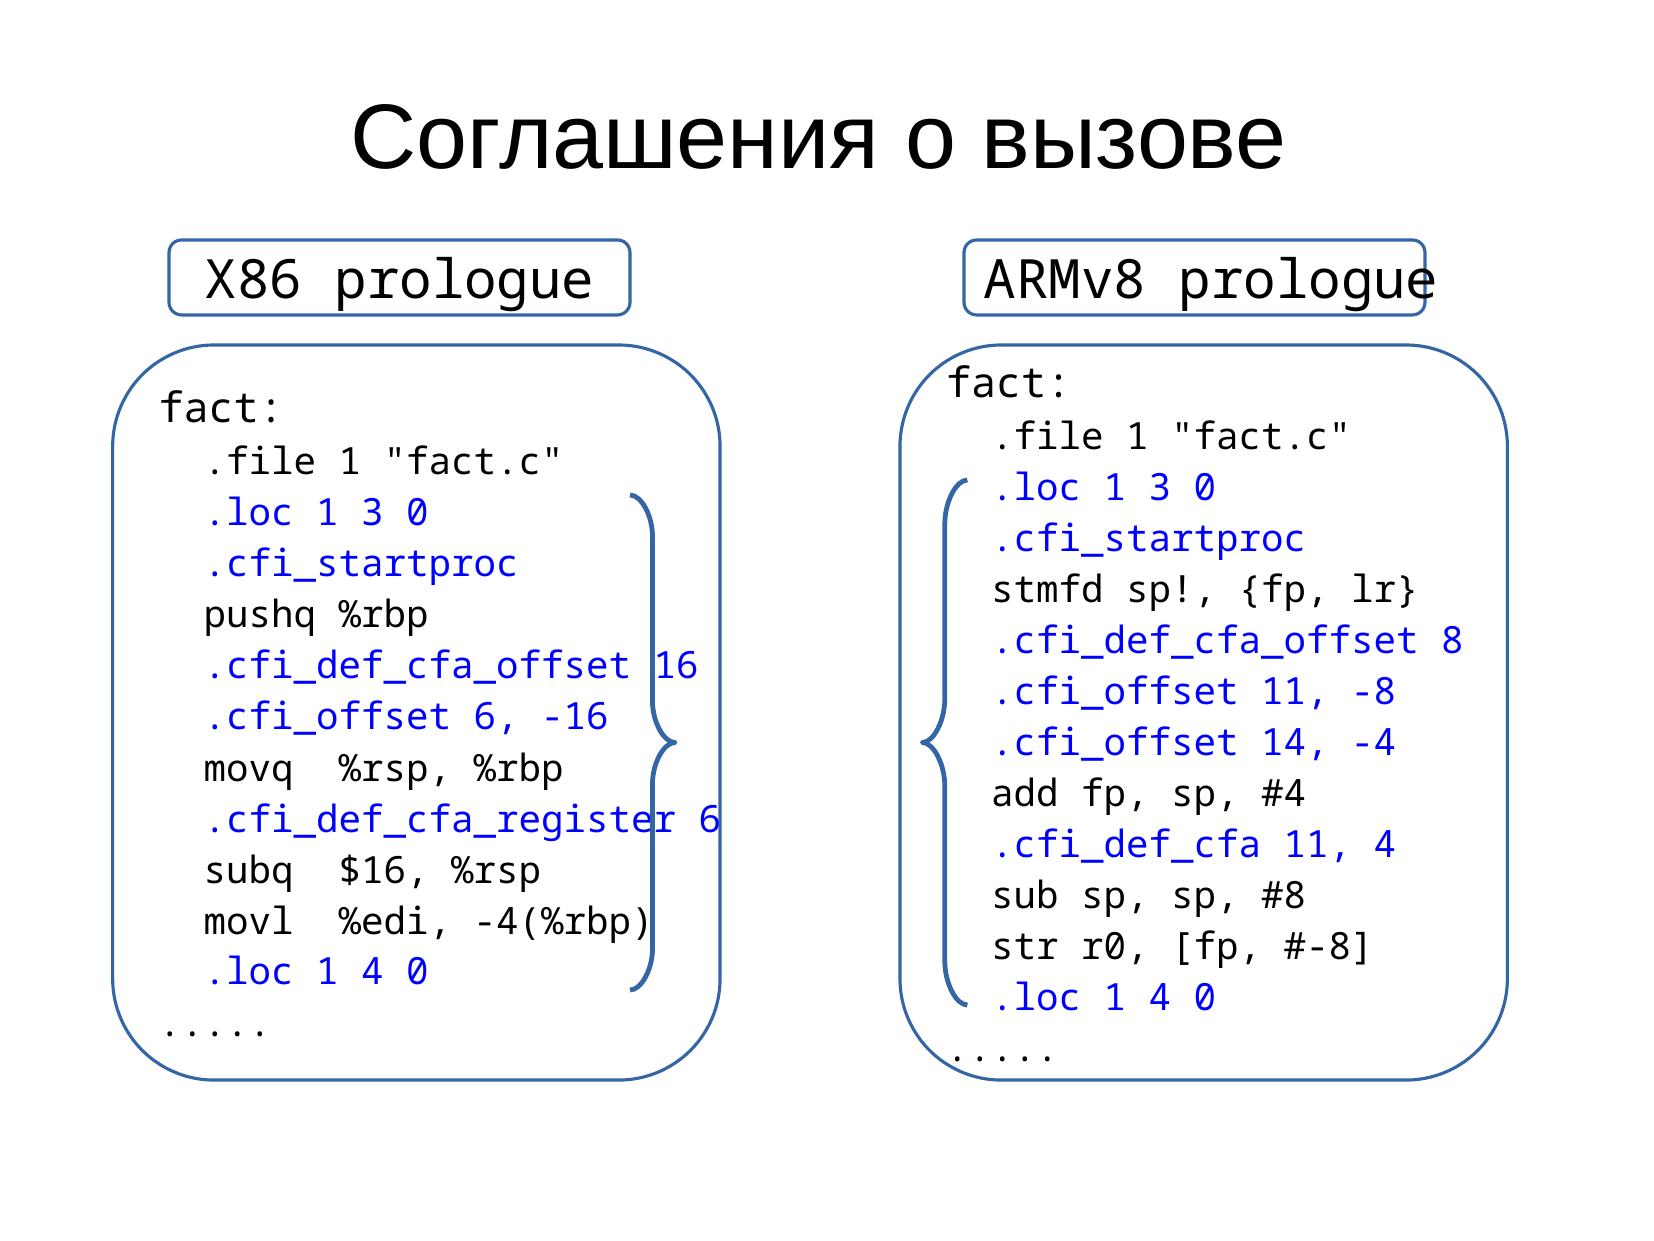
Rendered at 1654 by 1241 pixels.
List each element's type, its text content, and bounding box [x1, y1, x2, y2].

text_box fact: .file 1 "fact.c" .loc 1 3 0 .cfi_startproc pushq %rbp .cfi_def_cfa_offset 16 .cfi_offset 6, -16 movq %rsp, %rbp .cfi_def_cfa_register 6 subq $16, %rsp movl %edi, -4(%rbp) .loc 1 4 0 ..... [112, 345, 721, 1081]
title Соглашения о вызове [75, 32, 1564, 241]
text_box fact: .file 1 "fact.c" .loc 1 3 0 .cfi_startproc stmfd sp!, {fp, lr} .cfi_def_cfa_offset 8 .cfi_offset 11, -8 .cfi_offset 14, -4 add fp, sp, #4 .cfi_def_cfa 11, 4 sub sp, sp, #8 str r0, [fp, #-8] .loc 1 4 0 ..... [900, 345, 1508, 1081]
text_box X86 prologue [169, 239, 631, 315]
text_box ARMv8 prologue [964, 239, 1426, 315]
